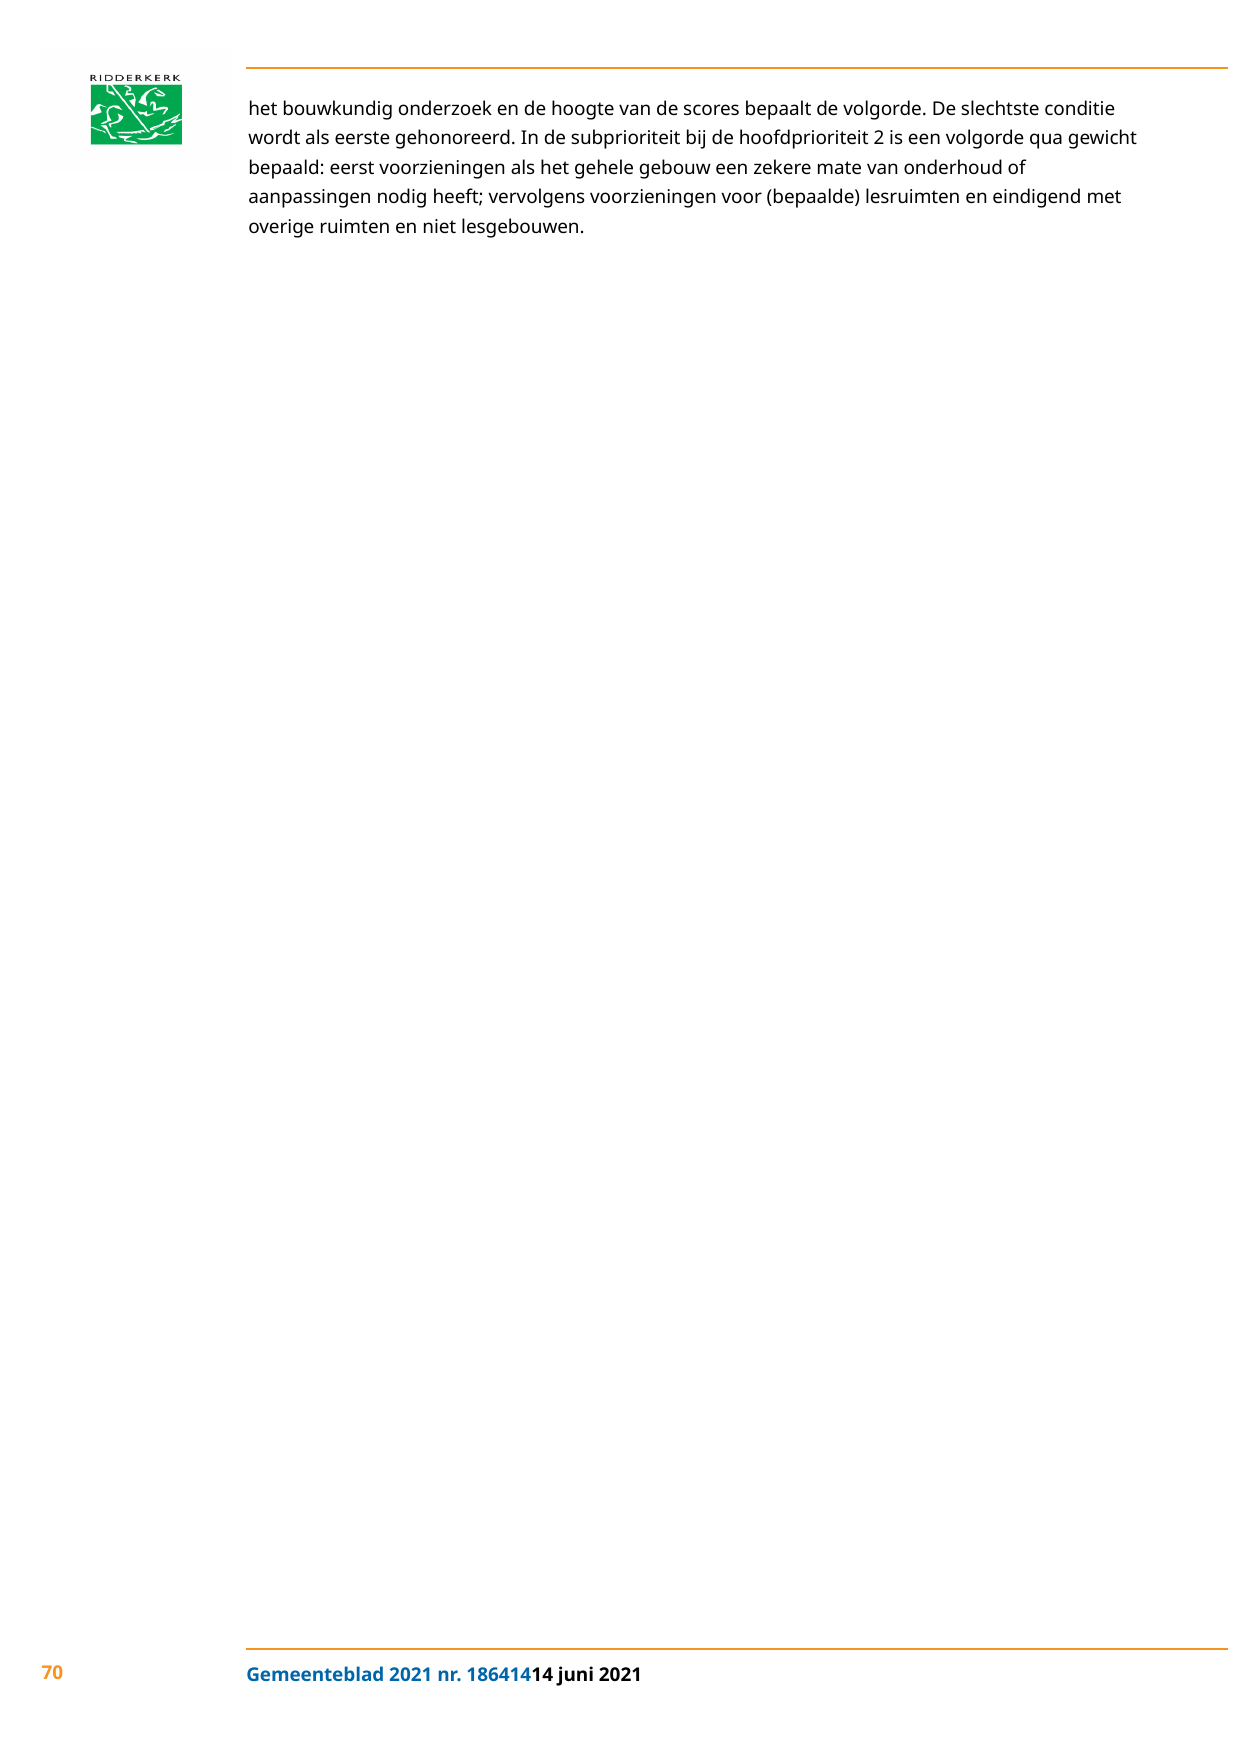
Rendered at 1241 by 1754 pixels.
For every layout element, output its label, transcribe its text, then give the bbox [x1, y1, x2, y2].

picture [41, 47, 231, 172]
text het bouwkundig onderzoek en de hoogte van de scores bepaalt de volgorde. De slechtste conditie wordt als eerste gehonoreerd. In de subprioriteit bij de hoofdprioriteit 2 is een volgorde qua gewicht bepaald: eerst voorzieningen als het gehele gebouw een zekere mate van onderhoud of aanpassingen nodig heeft; vervolgens voorzieningen voor (bepaalde) lesruimten en eindigend met overige ruimten en niet lesgebouwen. [248, 95, 1152, 239]
